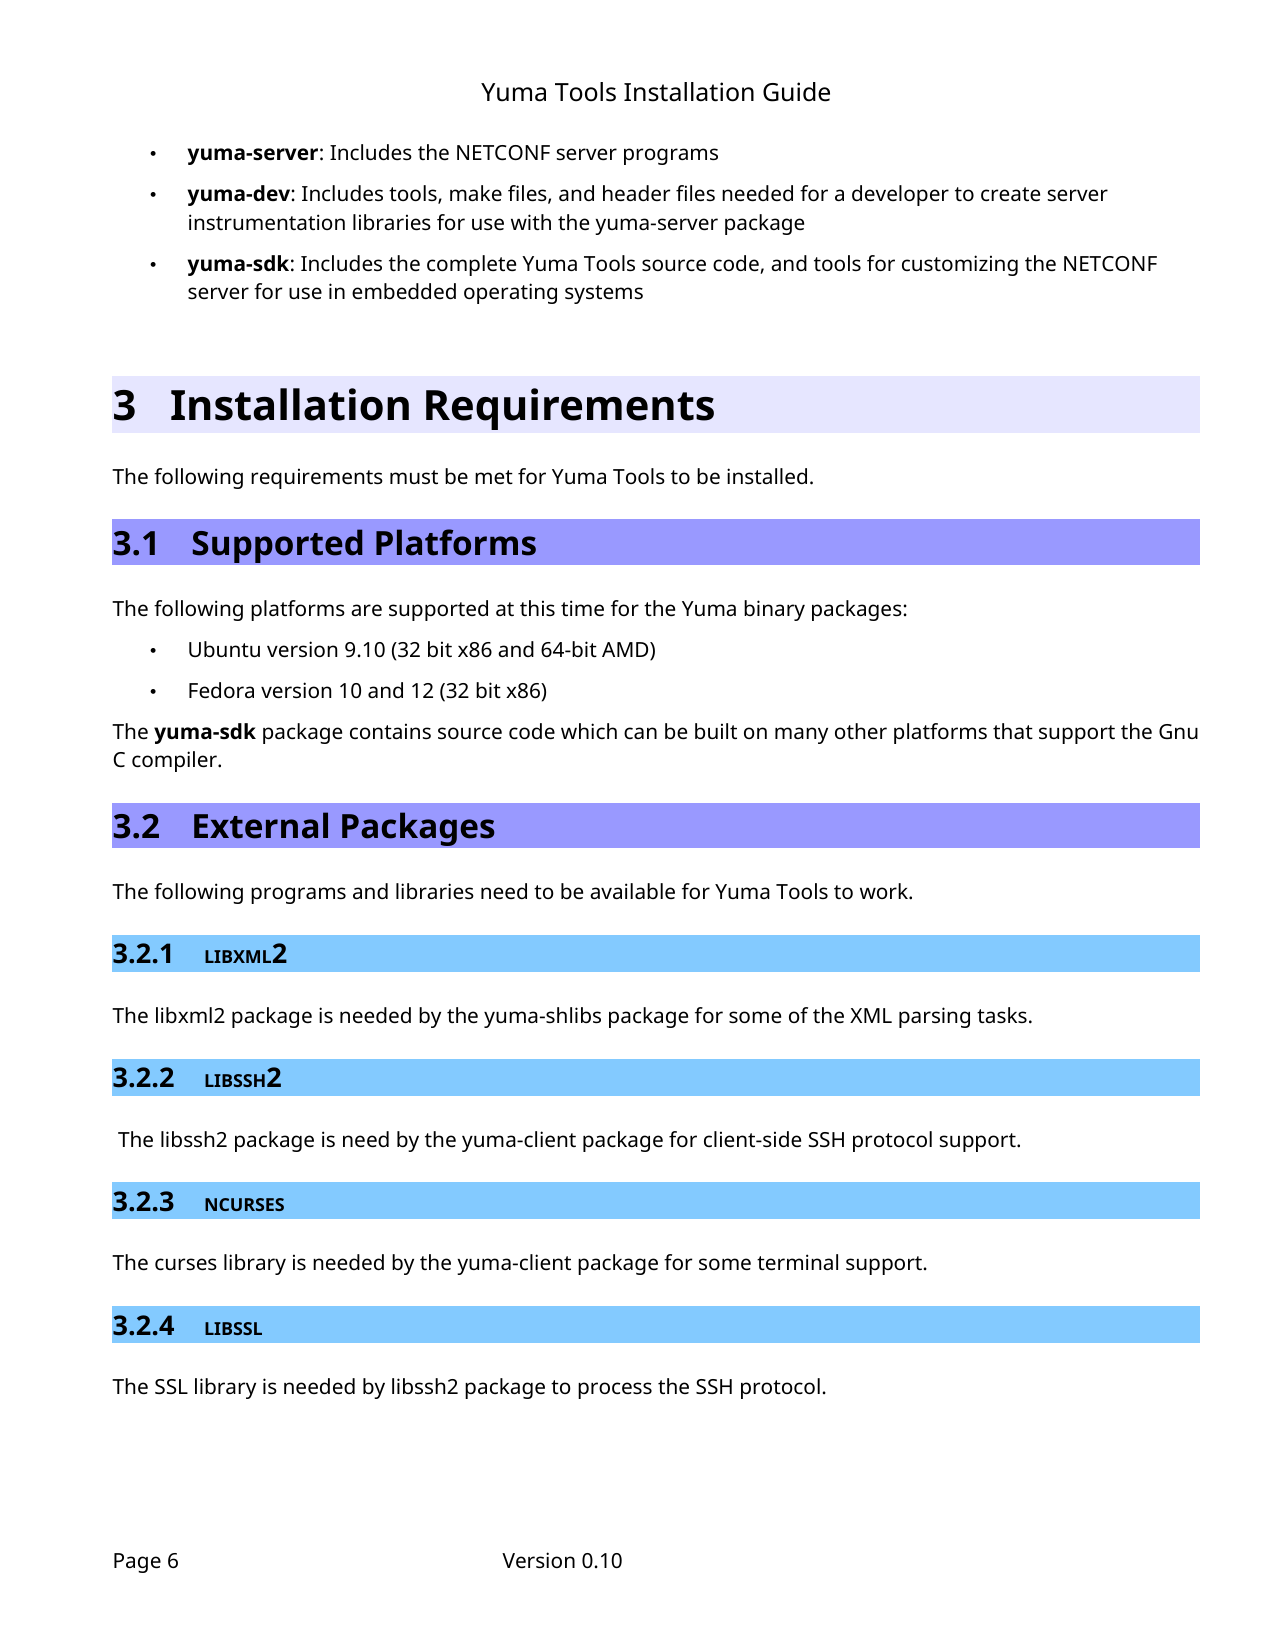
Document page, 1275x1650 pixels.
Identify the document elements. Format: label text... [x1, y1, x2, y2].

list yuma-dev: Includes tools, make files, and header files needed for a developer to create server instrumentation libraries for use with the yuma-server package [150, 179, 1200, 236]
list yuma-sdk: Includes the complete Yuma Tools source code, and tools for customizing the NETCONF server for use in embedded operating systems [150, 249, 1200, 306]
subtitle Installation Requirements [112, 376, 1200, 433]
text The libxml2 package is needed by the yuma-shlibs package for some of the XML parsing tasks. [112, 1001, 1200, 1029]
text The yuma-sdk package contains source code which can be built on many other platforms that support the Gnu C compiler. [112, 717, 1200, 774]
subtitle ncurses [112, 1182, 1200, 1219]
text The following requirements must be met for Yuma Tools to be installed. [112, 462, 1200, 490]
list Ubuntu version 9.10 (32 bit x86 and 64-bit AMD) [150, 635, 1200, 663]
subtitle libxml2 [112, 935, 1200, 972]
subtitle External Packages [112, 803, 1200, 848]
text The following programs and libraries need to be available for Yuma Tools to work. [112, 877, 1200, 906]
list yuma-server: Includes the NETCONF server programs [150, 138, 1200, 167]
list Fedora version 10 and 12 (32 bit x86) [150, 676, 1200, 704]
text The libssh2 package is need by the yuma-client package for client-side SSH protocol support. [112, 1125, 1200, 1153]
text The following platforms are supported at this time for the Yuma binary packages: [112, 594, 1200, 622]
subtitle Supported Platforms [112, 519, 1200, 565]
subtitle libssh2 [112, 1059, 1200, 1096]
subtitle libssl [112, 1306, 1200, 1343]
text The SSL library is needed by libssh2 package to process the SSH protocol. [112, 1372, 1200, 1400]
text The curses library is needed by the yuma-client package for some terminal support. [112, 1248, 1200, 1277]
